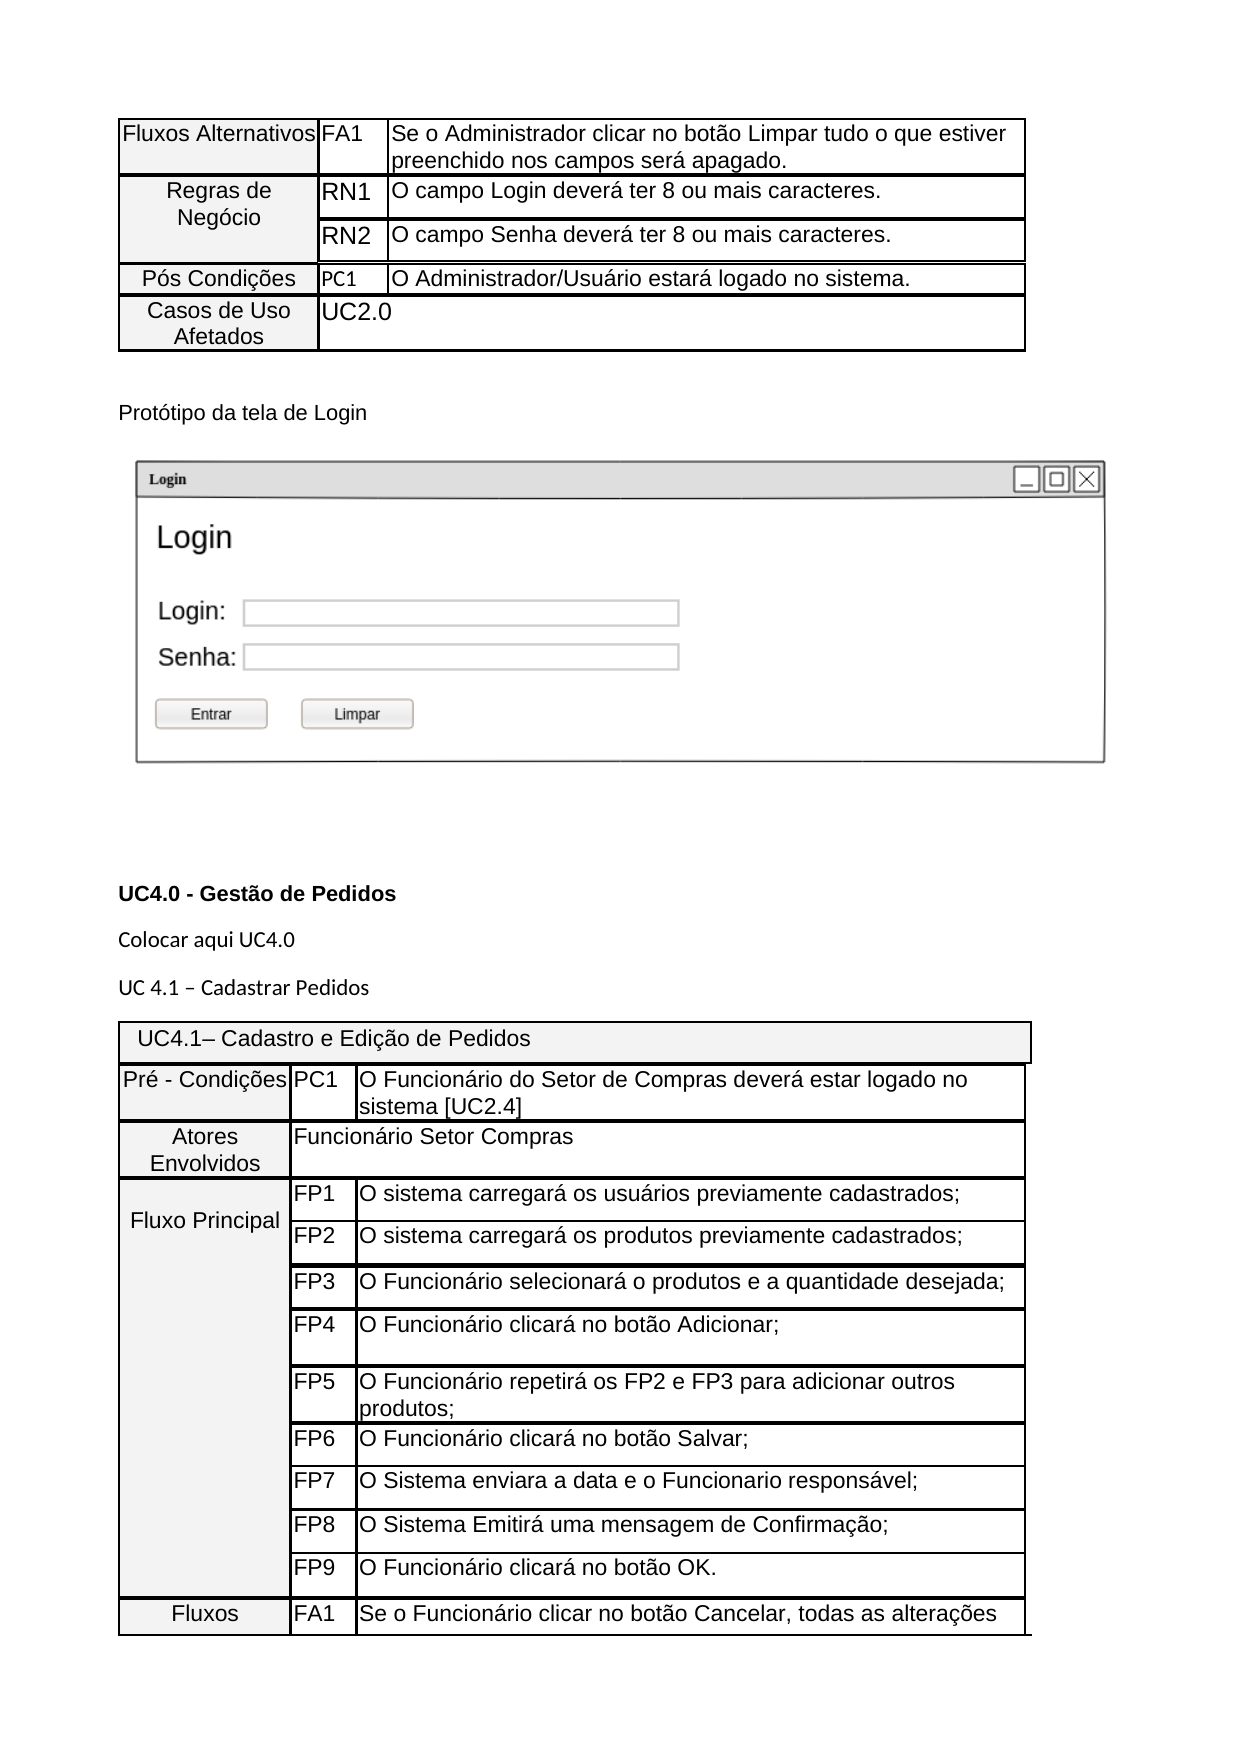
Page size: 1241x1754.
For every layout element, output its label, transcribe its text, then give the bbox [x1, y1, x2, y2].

table_header UC4.1– Cadastro e Edição de Pedidos [120, 1023, 1030, 1062]
table_cell Se o Administrador clicar no botão Limpar tudo o que estiver preenchido nos campos será apagado. [389, 120, 1024, 173]
table_cell [1026, 1178, 1032, 1222]
table_cell [1026, 1467, 1032, 1511]
table_cell FP7 [292, 1467, 355, 1508]
table_cell [1026, 1222, 1032, 1266]
table_cell O Funcionário repetirá os FP2 e FP3 para adicionar outros produtos; [358, 1368, 1024, 1421]
table_cell O sistema carregará os produtos previamente cadastrados; [358, 1222, 1024, 1263]
table_cell RN2 [320, 221, 387, 260]
table_cell [1026, 1423, 1032, 1467]
table_cell Casos de Uso Afetados [120, 297, 317, 349]
table_cell [1026, 1598, 1032, 1634]
table_cell Atores Envolvidos [120, 1123, 289, 1176]
table_cell O Funcionário do Setor de Compras deverá estar logado no sistema [UC2.4] [358, 1066, 1024, 1119]
picture [118, 443, 1123, 781]
text UC 4.1 – Cadastrar Pedidos [118, 973, 1122, 1001]
table_cell [1026, 1366, 1032, 1423]
table_cell O sistema carregará os usuários previamente cadastrados; [358, 1180, 1024, 1220]
table_cell [1026, 1266, 1032, 1309]
table_cell O Funcionário clicará no botão OK. [358, 1554, 1024, 1596]
table_cell Pós Condições [120, 265, 317, 293]
table_cell FP6 [292, 1425, 355, 1465]
table_cell FP1 [292, 1180, 355, 1220]
table_cell PC1 [292, 1066, 355, 1119]
table_cell Fluxo Principal [120, 1180, 289, 1596]
table_cell FP3 [292, 1268, 355, 1307]
table_cell O Sistema enviara a data e o Funcionario responsável; [358, 1467, 1024, 1508]
table_cell RN1 [320, 177, 387, 217]
table_cell [1026, 1121, 1032, 1178]
table_cell Regras de Negócio [120, 177, 317, 262]
table_cell O Funcionário clicará no botão Adicionar; [358, 1311, 1024, 1364]
table_cell O Funcionário clicará no botão Salvar; [358, 1425, 1024, 1465]
table_cell UC2.0 [320, 297, 1024, 349]
table_cell O Administrador/Usuário estará logado no sistema. [389, 265, 1024, 293]
text Protótipo da tela de Login [118, 399, 1122, 424]
table_cell Fluxos [120, 1600, 289, 1634]
table_cell [1026, 1554, 1032, 1598]
table_cell Fluxos Alternativos [120, 120, 317, 173]
table_cell FP5 [292, 1368, 355, 1421]
table_cell Pré - Condições [120, 1066, 289, 1119]
table_cell Funcionário Setor Compras [292, 1123, 1024, 1176]
table_cell O campo Senha deverá ter 8 ou mais caracteres. [389, 221, 1024, 260]
table_cell [1026, 1064, 1032, 1121]
table_cell [1026, 1309, 1032, 1366]
table_cell FA1 [292, 1600, 355, 1634]
table_cell O Sistema Emitirá uma mensagem de Confirmação; [358, 1511, 1024, 1552]
table_cell FA1 [320, 120, 387, 173]
table_cell [1026, 1511, 1032, 1554]
table_cell PC1 [320, 265, 387, 293]
text UC4.0 - Gestão de Pedidos [118, 880, 1122, 906]
table_cell O Funcionário selecionará o produtos e a quantidade desejada; [358, 1268, 1024, 1307]
table_cell FP4 [292, 1311, 355, 1364]
table_cell O campo Login deverá ter 8 ou mais caracteres. [389, 177, 1024, 217]
table_cell FP9 [292, 1554, 355, 1596]
text Colocar aqui UC4.0 [118, 925, 1122, 953]
table_cell FP8 [292, 1511, 355, 1552]
table_cell Se o Funcionário clicar no botão Cancelar, todas as alterações [358, 1600, 1024, 1634]
table_cell FP2 [292, 1222, 355, 1263]
